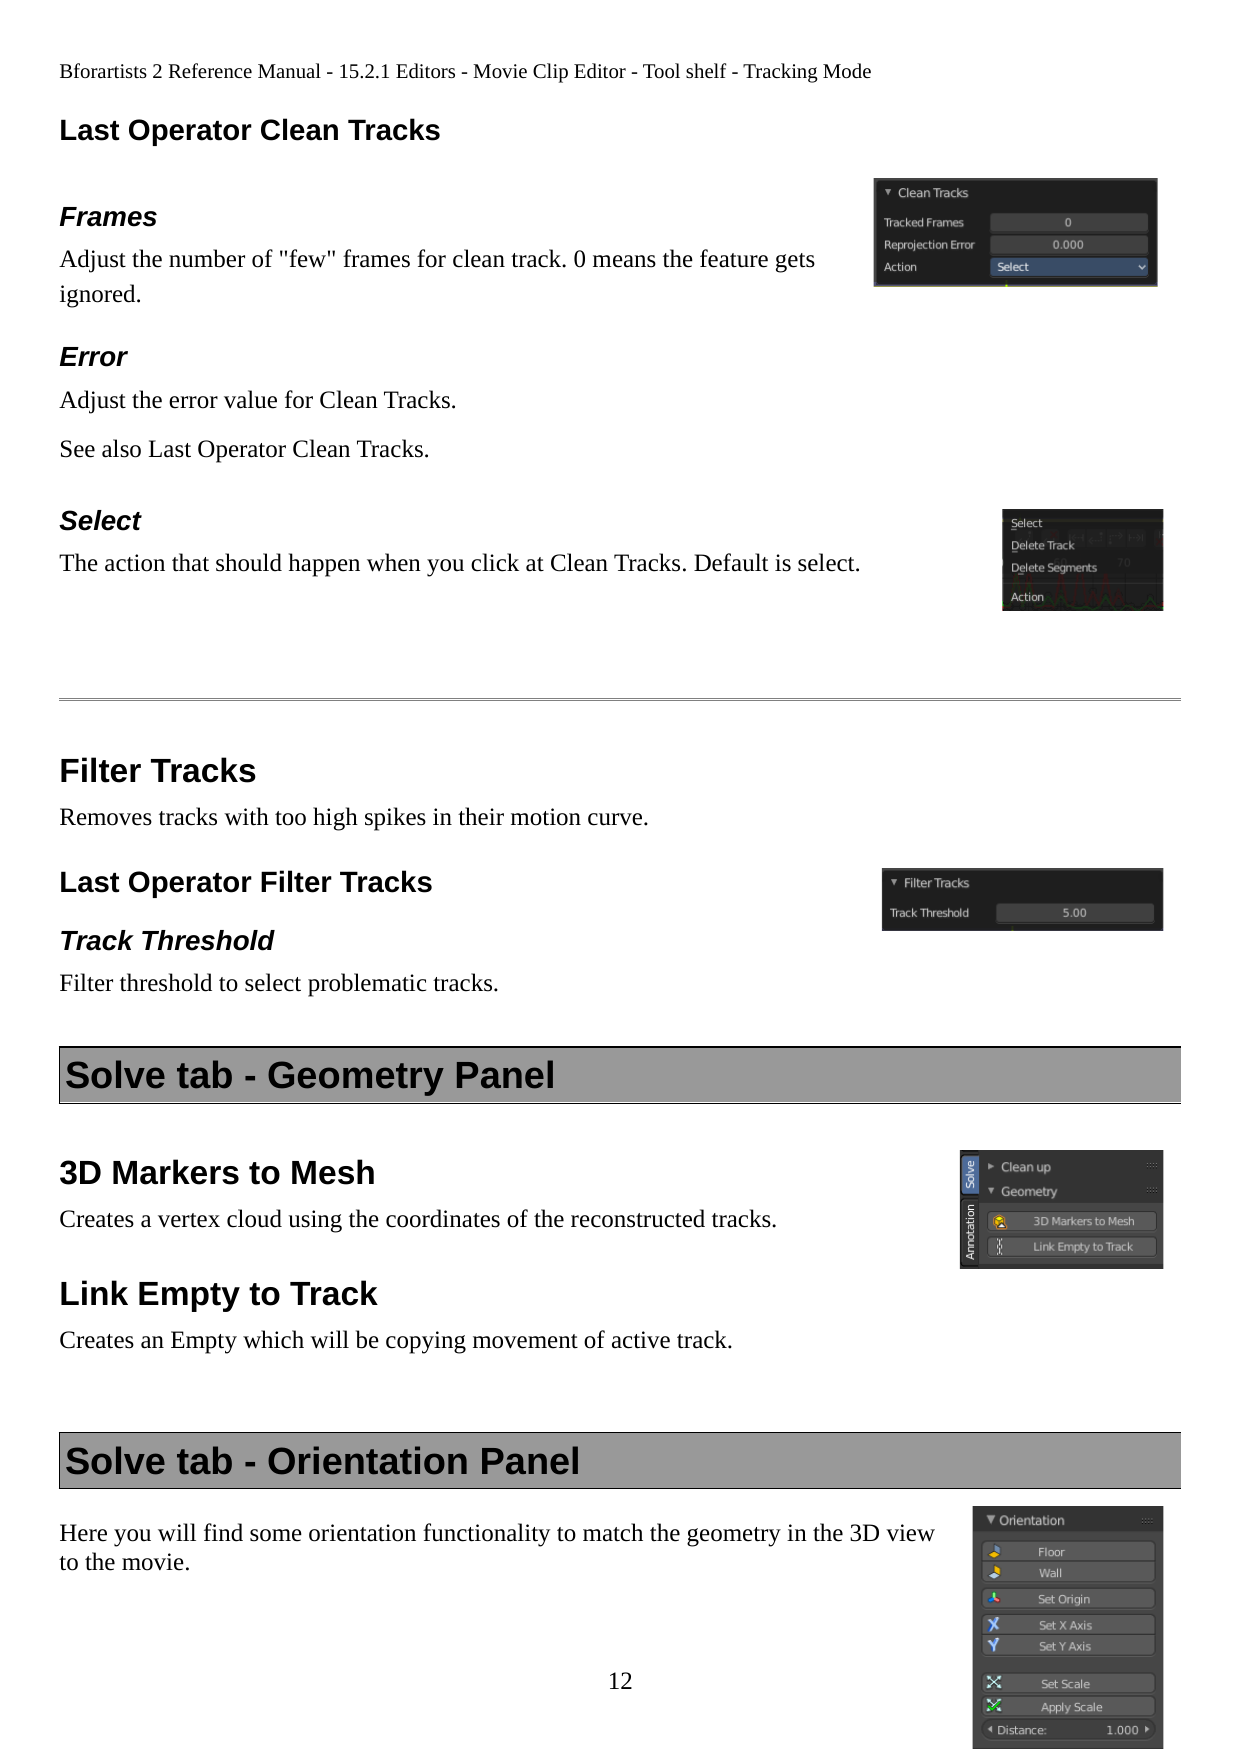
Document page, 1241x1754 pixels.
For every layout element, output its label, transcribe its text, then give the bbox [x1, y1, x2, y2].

subtitle Error [59, 341, 1181, 372]
table_header Solve tab - Geometry Panel [60, 1048, 1181, 1102]
picture [972, 1506, 1164, 1749]
subtitle Track Threshold [59, 924, 1181, 956]
picture [873, 178, 1158, 287]
subtitle [1164, 1153, 1181, 1192]
text Filter threshold to select problematic tracks. [59, 968, 1181, 997]
subtitle Filter Tracks [59, 751, 1181, 789]
picture [1002, 509, 1164, 611]
text The action that should happen when you click at Clean Tracks. Default is select. [59, 548, 1002, 577]
text Adjust the error value for Clean Tracks. [59, 385, 1181, 414]
subtitle 3D Markers to Mesh [59, 1153, 959, 1192]
text Creates a vertex cloud using the coordinates of the reconstructed tracks. [59, 1204, 959, 1233]
subtitle Last Operator Clean Tracks [59, 113, 1181, 146]
text Removes tracks with too high spikes in their motion curve. [59, 802, 1181, 831]
subtitle Select [59, 504, 1181, 536]
text Adjust the number of "few" frames for clean track. 0 means the feature gets ignored. [59, 244, 1181, 308]
text Creates an Empty which will be copying movement of active track. [59, 1325, 1181, 1354]
subtitle [1158, 200, 1181, 232]
text See also Last Operator Clean Tracks. [59, 434, 1181, 463]
table_header Solve tab - Orientation Panel [60, 1433, 1181, 1488]
picture [959, 1150, 1164, 1269]
subtitle Frames [59, 200, 873, 232]
subtitle Link Empty to Track [59, 1274, 1181, 1313]
picture [881, 868, 1164, 931]
text Here you will find some orientation functionality to match the geometry in the 3D view to the movie. [59, 1518, 972, 1575]
subtitle Last Operator Filter Tracks [59, 865, 1181, 899]
